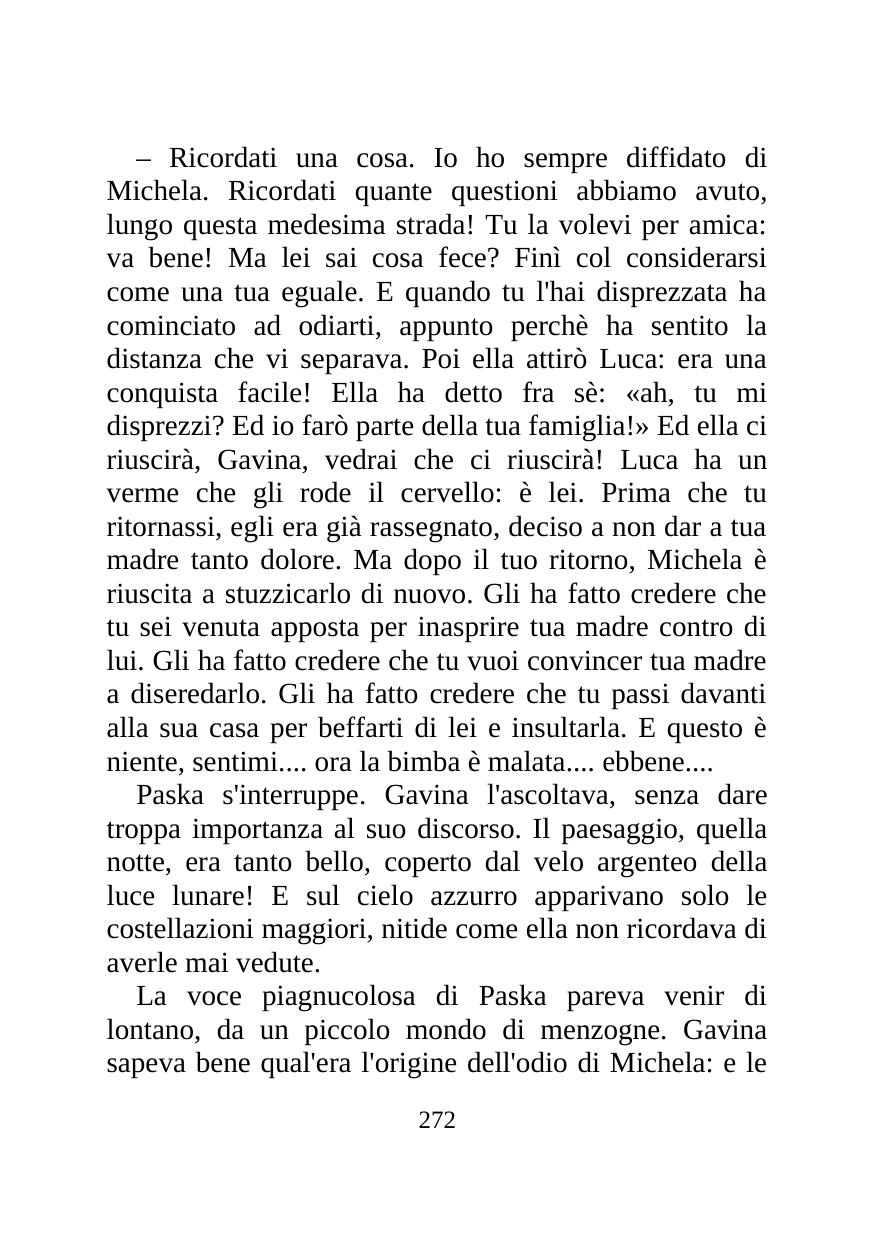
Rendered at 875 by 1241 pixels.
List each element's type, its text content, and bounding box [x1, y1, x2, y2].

text Paska s'interruppe. Gavina l'ascoltava, senza dare troppa importanza al suo discorso. Il paesaggio, quella notte, era tanto bello, coperto dal velo argenteo della luce lunare! E sul cielo azzurro apparivano solo le costellazioni maggiori, nitide come ella non ricordava di averle mai vedute. [106, 777, 768, 978]
text La voce piagnucolosa di Paska pareva venir di lontano, da un piccolo mondo di menzogne. Gavina sapeva bene qual'era l'origine dell'odio di Michela: e le [106, 978, 768, 1079]
text – Ricordati una cosa. Io ho sempre diffidato di Michela. Ricordati quante questioni abbiamo avuto, lungo questa medesima strada! Tu la volevi per amica: va bene! Ma lei sai cosa fece? Finì col considerarsi come una tua eguale. E quando tu l'hai disprezzata ha cominciato ad odiarti, appunto perchè ha sentito la distanza che vi separava. Poi ella attirò Luca: era una conquista facile! Ella ha detto fra sè: «ah, tu mi disprezzi? Ed io farò parte della tua famiglia!» Ed ella ci riuscirà, Gavina, vedrai che ci riuscirà! Luca ha un verme che gli rode il cervello: è lei. Prima che tu ritornassi, egli era già rassegnato, deciso a non dar a tua madre tanto dolore. Ma dopo il tuo ritorno, Michela è riuscita a stuzzicarlo di nuovo. Gli ha fatto credere che tu sei venuta apposta per inasprire tua madre contro di lui. Gli ha fatto credere che tu vuoi convincer tua madre a diseredarlo. Gli ha fatto credere che tu passi davanti alla sua casa per beffarti di lei e insultarla. E questo è niente, sentimi.... ora la bimba è malata.... ebbene.... [106, 140, 768, 777]
